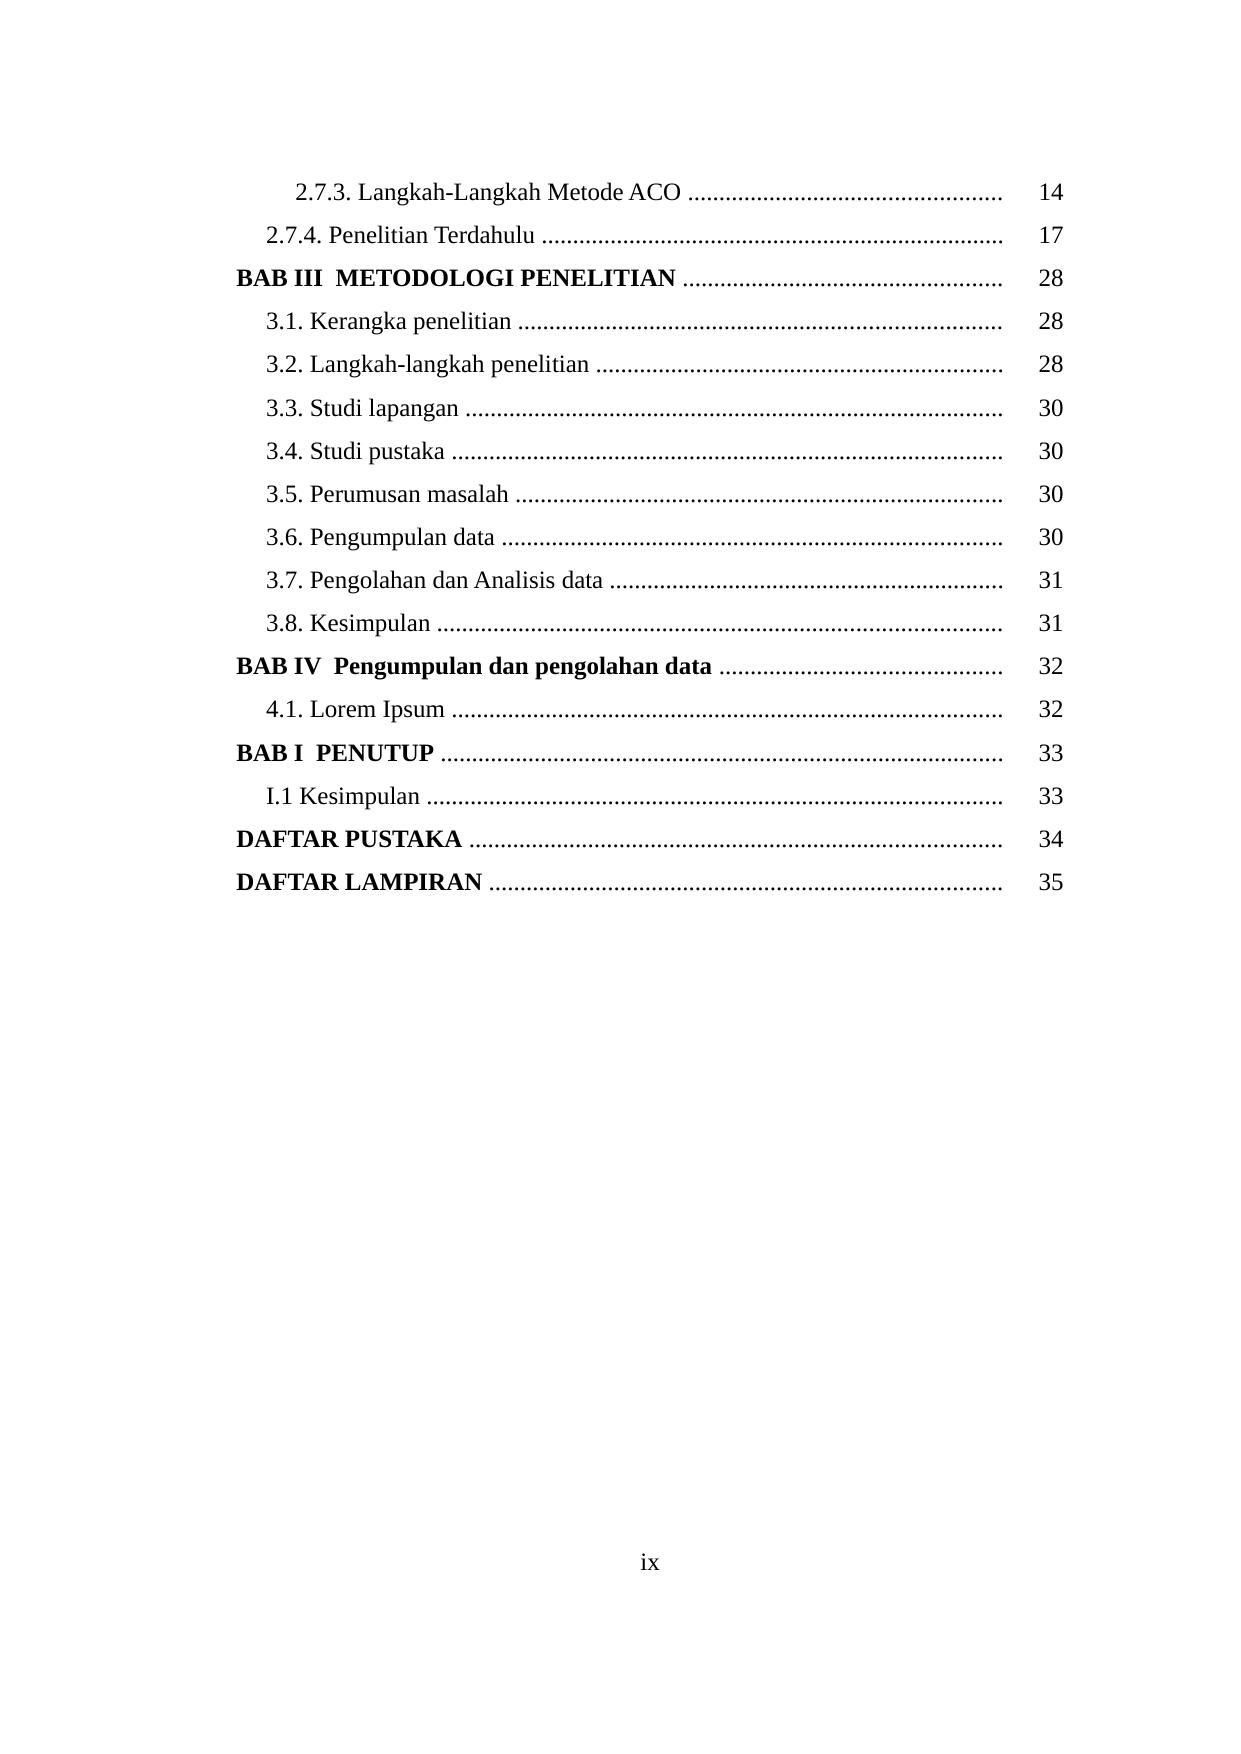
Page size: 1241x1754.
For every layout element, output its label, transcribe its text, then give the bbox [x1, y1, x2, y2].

text 3.1. Kerangka penelitian 28 [266, 306, 1063, 335]
text 4.1. Lorem Ipsum 32 [266, 694, 1063, 723]
text DAFTAR LAMPIRAN 35 [236, 867, 1063, 896]
text DAFTAR PUSTAKA 34 [236, 824, 1063, 853]
text 3.6. Pengumpulan data 30 [266, 522, 1063, 551]
text 3.7. Pengolahan dan Analisis data 31 [266, 565, 1063, 594]
text BAB I PENUTUP 33 [236, 738, 1063, 766]
text BAB IV Pengumpulan dan pengolahan data 32 [236, 651, 1063, 680]
text I.1 Kesimpulan 33 [266, 781, 1063, 809]
text 3.3. Studi lapangan 30 [266, 393, 1063, 421]
text 3.8. Kesimpulan 31 [266, 608, 1063, 637]
text 3.2. Langkah-langkah penelitian 28 [266, 349, 1063, 378]
text BAB III METODOLOGI PENELITIAN 28 [236, 263, 1063, 292]
text 2.7.3. Langkah-Langkah Metode ACO 14 [295, 177, 1063, 206]
text 3.4. Studi pustaka 30 [266, 436, 1063, 464]
text 3.5. Perumusan masalah 30 [266, 479, 1063, 508]
text 2.7.4. Penelitian Terdahulu 17 [266, 220, 1063, 249]
